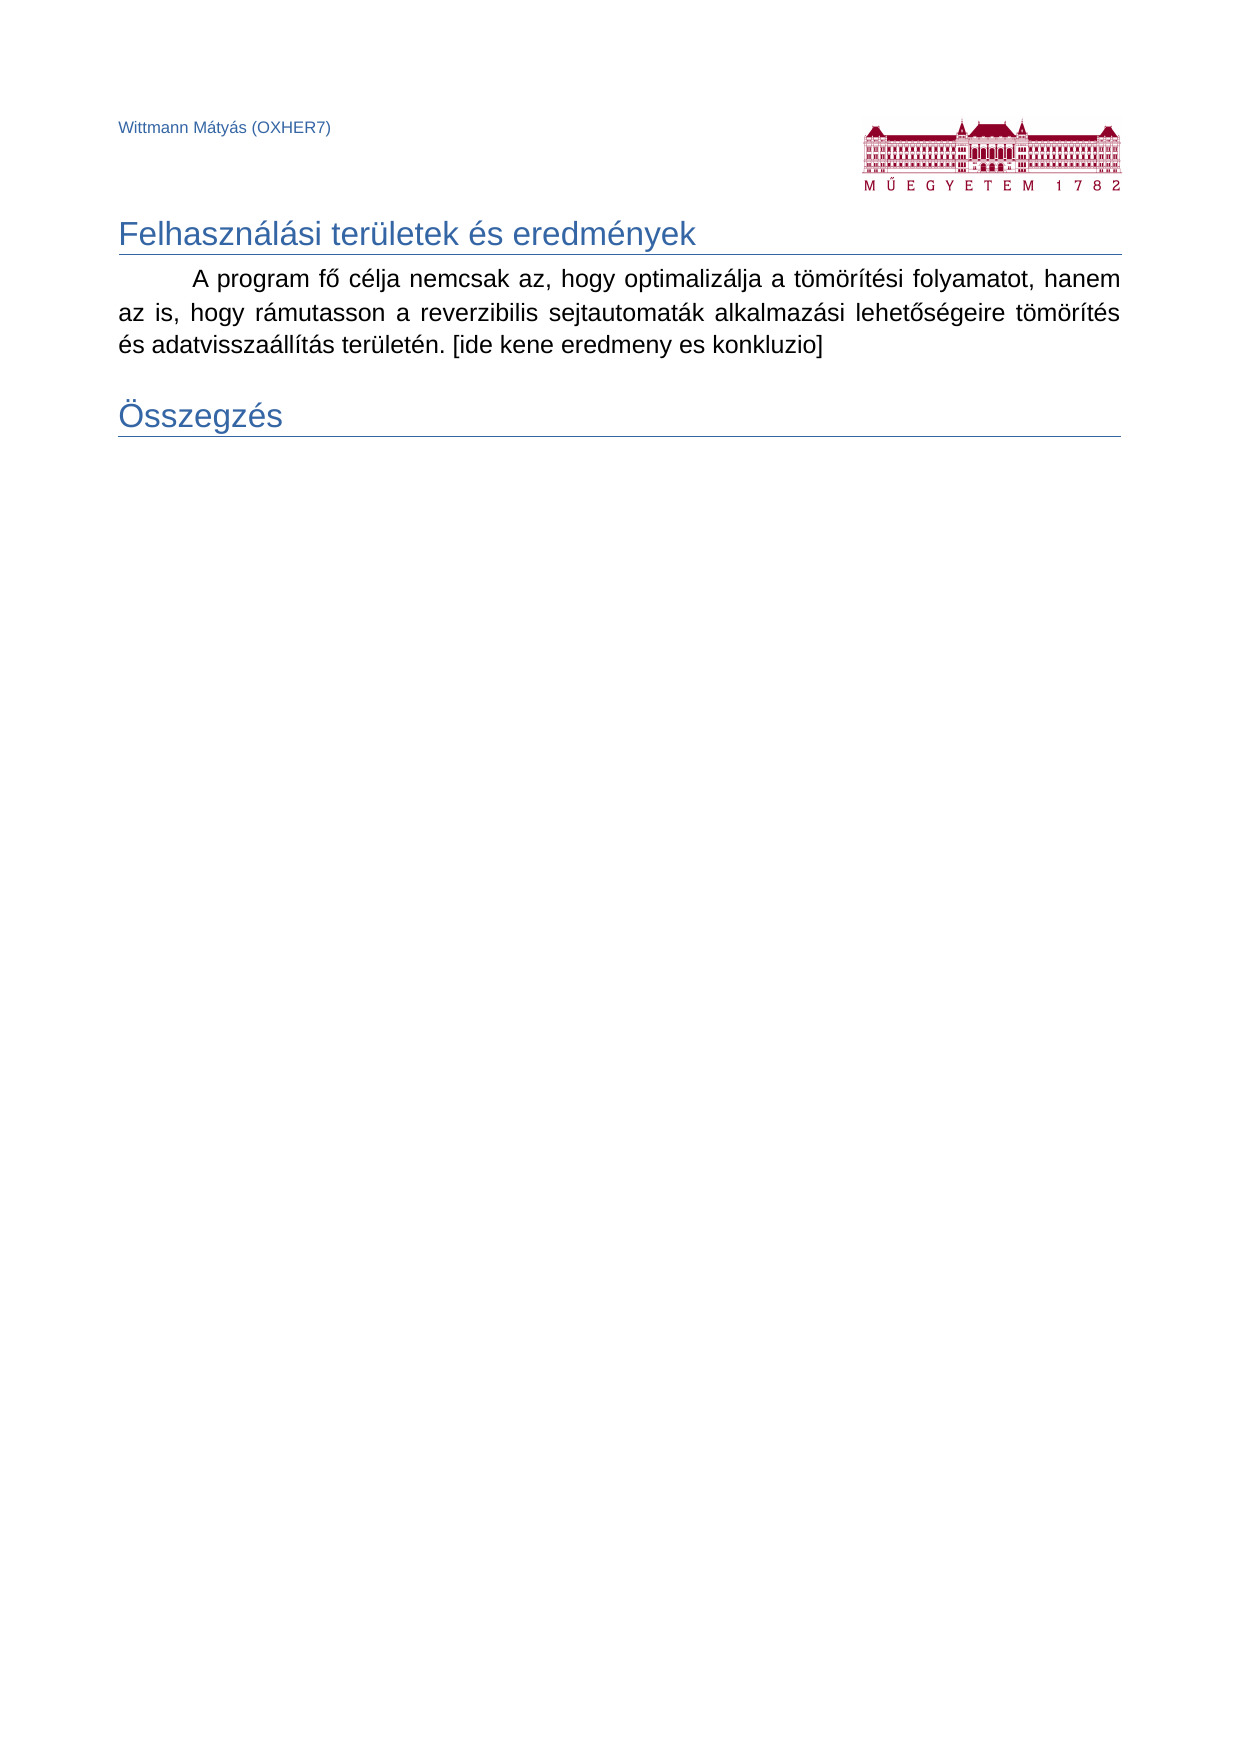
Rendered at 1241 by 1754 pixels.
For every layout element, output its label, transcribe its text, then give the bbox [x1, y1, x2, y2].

text Wittmann Mátyás (OXHER7) [118, 118, 862, 137]
picture [862, 116, 1123, 191]
subtitle Felhasználási területek és eredmények [118, 214, 1122, 252]
subtitle Összegzés [118, 396, 1122, 434]
text A program fő célja nemcsak az, hogy optimalizálja a tömörítési folyamatot, hanem az is, hogy rámutasson a reverzibilis sejtautomaták alkalmazási lehetőségeire tömörítés és adatvisszaállítás területén. [ide kene eredmeny es konkluzio] [118, 264, 1122, 359]
